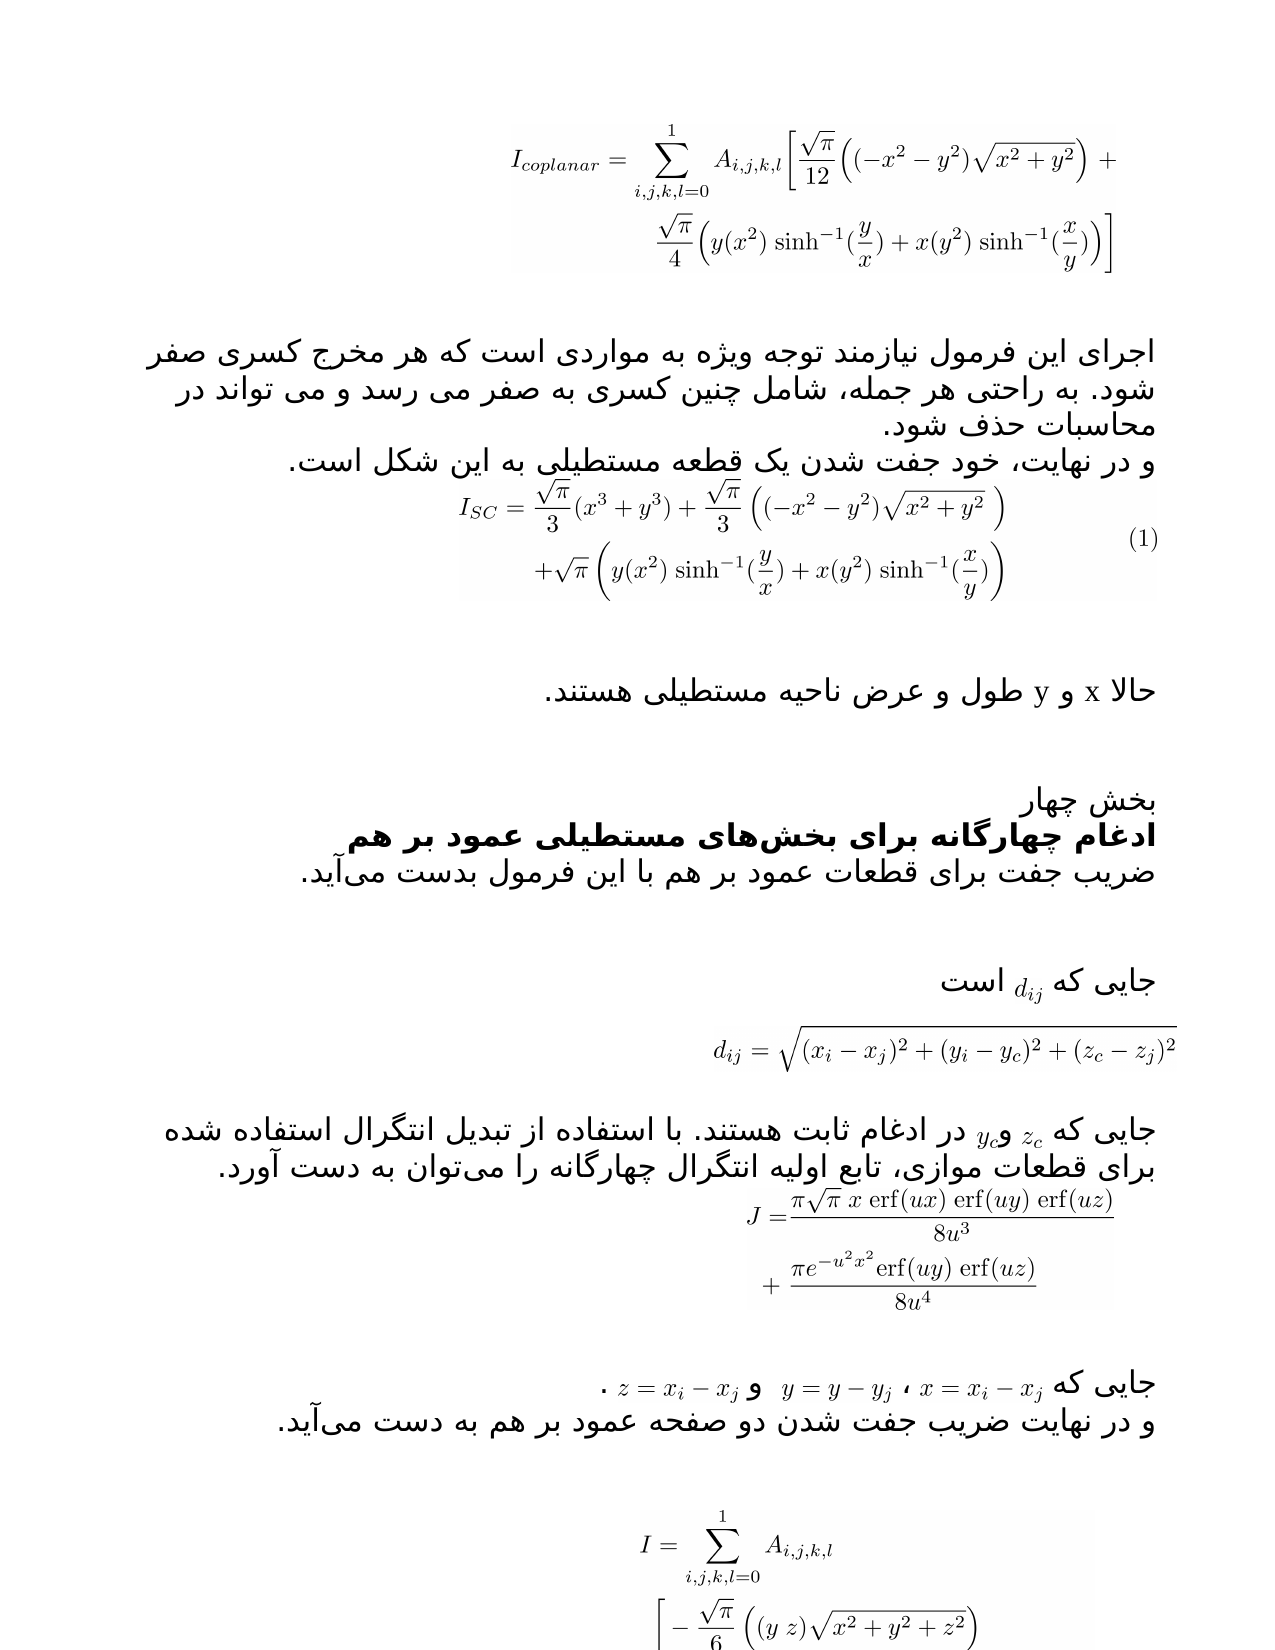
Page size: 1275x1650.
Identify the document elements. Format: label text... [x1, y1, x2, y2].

picture [1022, 1132, 1042, 1148]
picture [511, 124, 1116, 273]
text جایی که است [118, 962, 1157, 1003]
text بخش چهار [118, 781, 1157, 817]
text جایی که ، و . [118, 1364, 1157, 1403]
picture [459, 479, 1157, 601]
picture [640, 1510, 1095, 1650]
text ضریب جفت برای قطعات عمود بر هم با این فرمول بدست می‌آید. [118, 854, 1157, 890]
text جایی که و در ادغام ثابت هستند. با استفاده از تبدیل انتگرال استفاده شده برای قطعات موازی، تابع اولیه انتگرال چهارگانه را می‌توان به دست آورد. [118, 1111, 1157, 1185]
text اجرای این فرمول نیازمند توجه ویژه به مواردی است که هر مخرج کسری صفر شود. به راحتی هر جمله، شامل چنین کسری به صفر می رسد و می تواند در محاسبات حذف شود. [118, 334, 1157, 443]
picture [618, 1384, 738, 1403]
picture [782, 1384, 891, 1403]
text و در نهایت، خود جفت شدن یک قطعه مستطیلی به این شکل است. [118, 443, 1157, 479]
picture [747, 1188, 1114, 1310]
picture [1015, 978, 1042, 1004]
picture [977, 1132, 998, 1149]
picture [920, 1384, 1042, 1403]
picture [714, 1026, 1177, 1072]
text حالا x و y طول و عرض ناحیه مستطیلی هستند. [118, 673, 1157, 709]
text و در نهایت ضریب جفت شدن دو صفحه عمود بر هم به دست می‌آید. [118, 1403, 1157, 1439]
text ادغام چهارگانه برای بخش‌های مستطیلی عمود بر هم [118, 817, 1157, 854]
